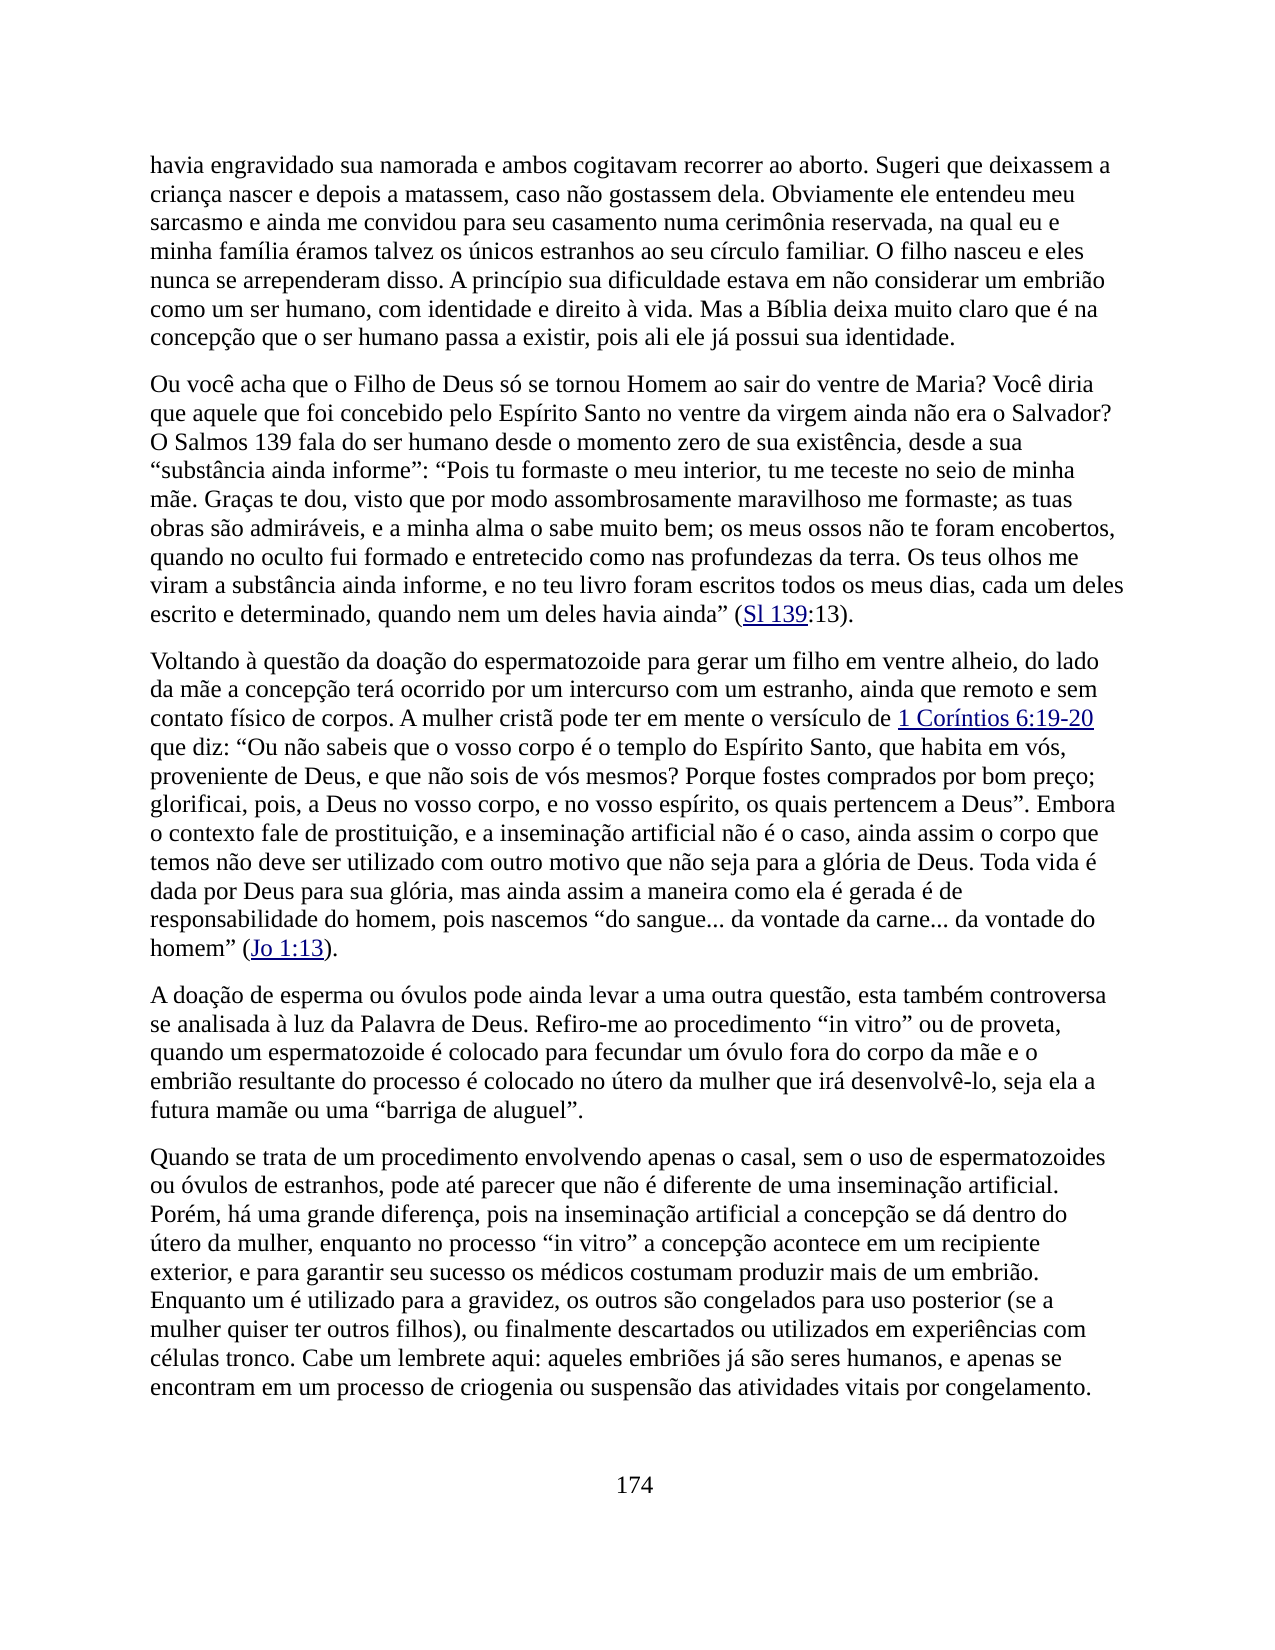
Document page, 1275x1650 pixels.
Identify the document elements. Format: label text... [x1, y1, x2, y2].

text havia engravidado sua namorada e ambos cogitavam recorrer ao aborto. Sugeri que deixassem a criança nascer e depois a matassem, caso não gostassem dela. Obviamente ele entendeu meu sarcasmo e ainda me convidou para seu casamento numa cerimônia reservada, na qual eu e minha família éramos talvez os únicos estranhos ao seu círculo familiar. O filho nasceu e eles nunca se arrependeram disso. A princípio sua dificuldade estava em não considerar um embrião como um ser humano, com identidade e direito à vida. Mas a Bíblia deixa muito claro que é na concepção que o ser humano passa a existir, pois ali ele já possui sua identidade. [150, 150, 1125, 351]
text Voltando à questão da doação do espermatozoide para gerar um filho em ventre alheio, do lado da mãe a concepção terá ocorrido por um intercurso com um estranho, ainda que remoto e sem contato físico de corpos. A mulher cristã pode ter em mente o versículo de 1 Coríntios 6:19-20 que diz: “Ou não sabeis que o vosso corpo é o templo do Espírito Santo, que habita em vós, proveniente de Deus, e que não sois de vós mesmos? Porque fostes comprados por bom preço; glorificai, pois, a Deus no vosso corpo, e no vosso espírito, os quais pertencem a Deus”. Embora o contexto fale de prostituição, e a inseminação artificial não é o caso, ainda assim o corpo que temos não deve ser utilizado com outro motivo que não seja para a glória de Deus. Toda vida é dada por Deus para sua glória, mas ainda assim a maneira como ela é gerada é de responsabilidade do homem, pois nascemos “do sangue... da vontade da carne... da vontade do homem” (Jo 1:13). [150, 646, 1125, 962]
text Quando se trata de um procedimento envolvendo apenas o casal, sem o uso de espermatozoides ou óvulos de estranhos, pode até parecer que não é diferente de uma inseminação artificial. Porém, há uma grande diferença, pois na inseminação artificial a concepção se dá dentro do útero da mulher, enquanto no processo “in vitro” a concepção acontece em um recipiente exterior, e para garantir seu sucesso os médicos costumam produzir mais de um embrião. Enquanto um é utilizado para a gravidez, os outros são congelados para uso posterior (se a mulher quiser ter outros filhos), ou finalmente descartados ou utilizados em experiências com células tronco. Cabe um lembrete aqui: aqueles embriões já são seres humanos, e apenas se encontram em um processo de criogenia ou suspensão das atividades vitais por congelamento. [150, 1142, 1125, 1400]
text Ou você acha que o Filho de Deus só se tornou Homem ao sair do ventre de Maria? Você diria que aquele que foi concebido pelo Espírito Santo no ventre da virgem ainda não era o Salvador? O Salmos 139 fala do ser humano desde o momento zero de sua existência, desde a sua “substância ainda informe”: “Pois tu formaste o meu interior, tu me teceste no seio de minha mãe. Graças te dou, visto que por modo assombrosamente maravilhoso me formaste; as tuas obras são admiráveis, e a minha alma o sabe muito bem; os meus ossos não te foram encobertos, quando no oculto fui formado e entretecido como nas profundezas da terra. Os teus olhos me viram a substância ainda informe, e no teu livro foram escritos todos os meus dias, cada um deles escrito e determinado, quando nem um deles havia ainda” (Sl 139:13). [150, 369, 1125, 628]
text A doação de esperma ou óvulos pode ainda levar a uma outra questão, esta também controversa se analisada à luz da Palavra de Deus. Refiro-me ao procedimento “in vitro” ou de proveta, quando um espermatozoide é colocado para fecundar um óvulo fora do corpo da mãe e o embrião resultante do processo é colocado no útero da mulher que irá desenvolvê-lo, seja ela a futura mamãe ou uma “barriga de aluguel”. [150, 980, 1125, 1124]
